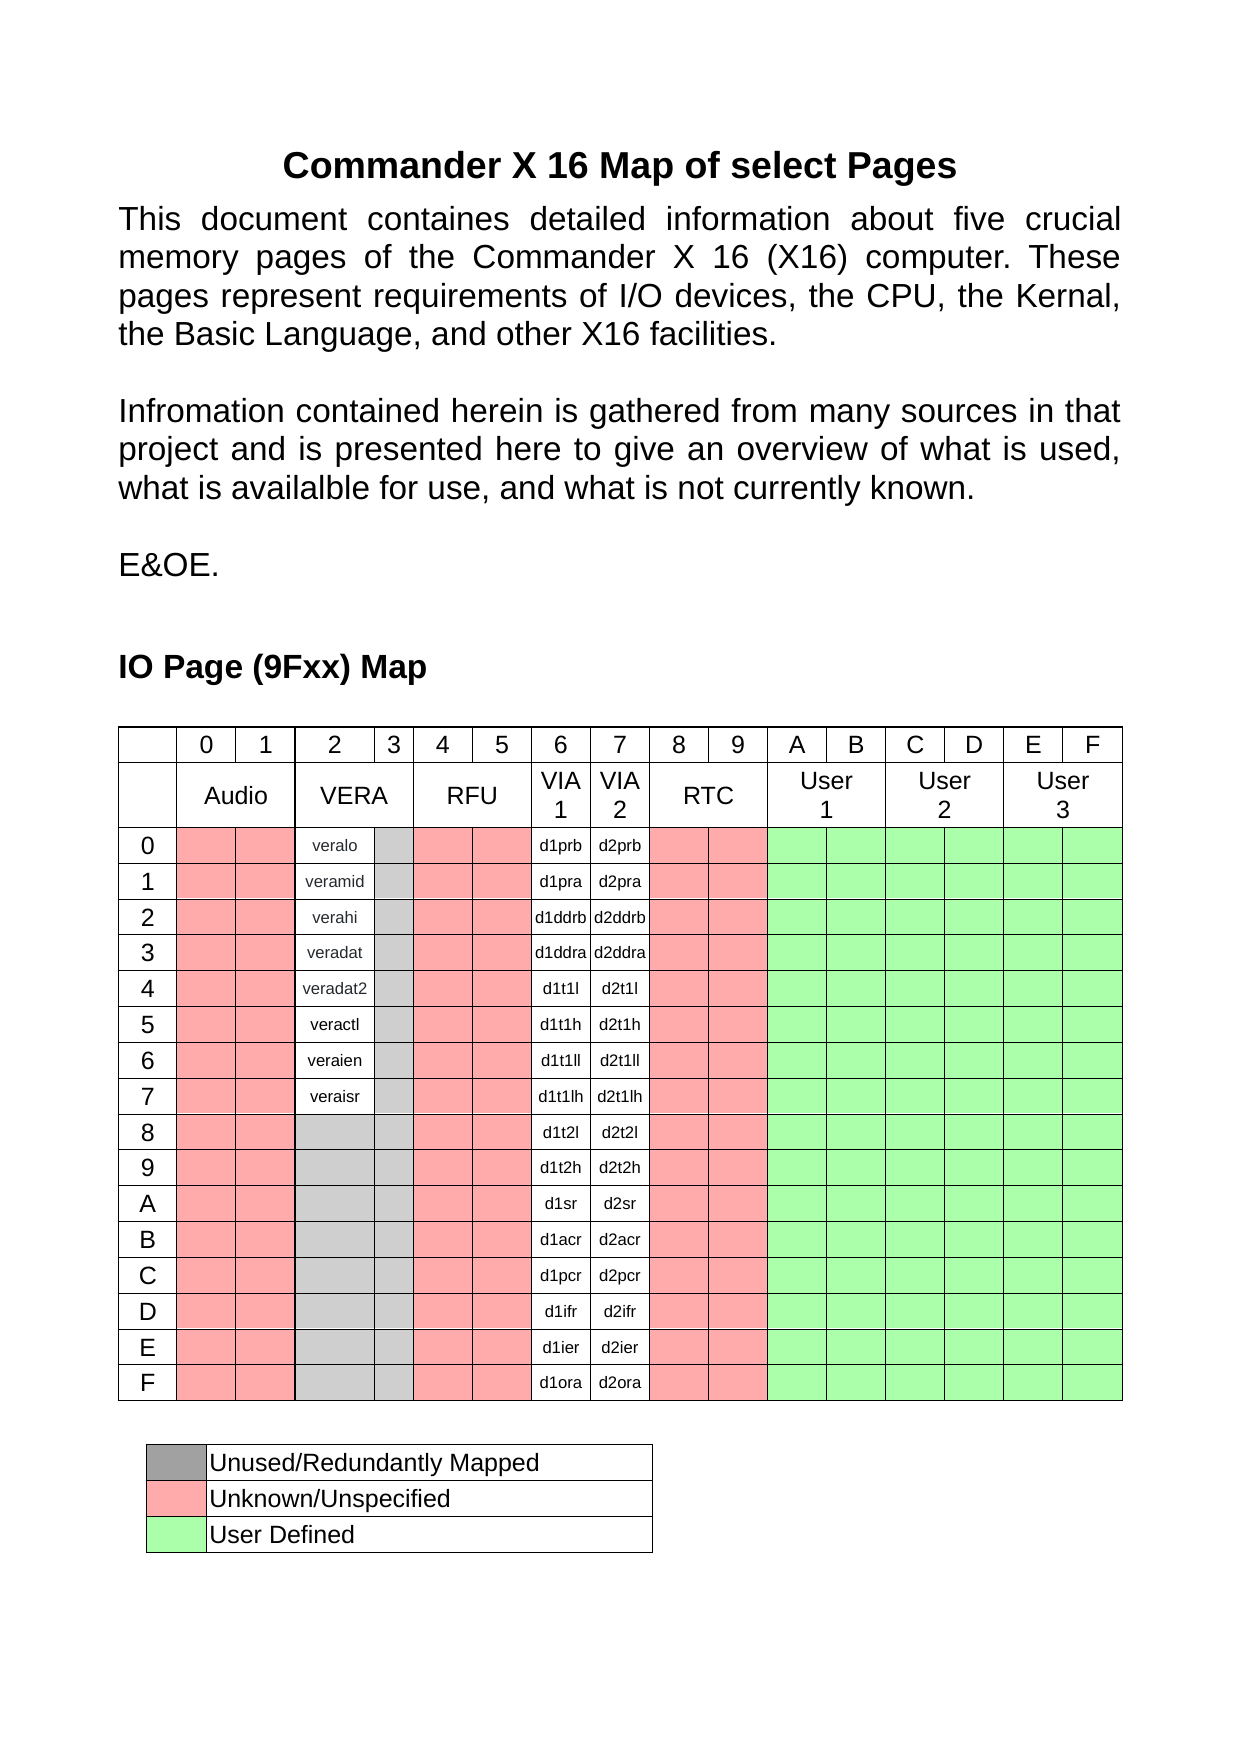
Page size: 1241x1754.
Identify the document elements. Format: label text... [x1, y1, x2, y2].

table_cell [945, 1365, 1003, 1400]
table_cell [473, 1007, 531, 1042]
table_cell [236, 828, 294, 863]
table_cell [177, 1330, 235, 1364]
table_cell d2t1lh [591, 1079, 649, 1113]
table_cell [650, 935, 708, 970]
table_cell [177, 1150, 235, 1185]
table_cell [473, 828, 531, 863]
table_cell veradat [296, 935, 374, 970]
table_cell [709, 1222, 767, 1257]
table_cell [768, 1294, 826, 1328]
table_cell [177, 828, 235, 863]
table_cell [709, 935, 767, 970]
table_cell [414, 1330, 472, 1364]
table_cell [236, 1007, 294, 1042]
table_header C [886, 728, 944, 762]
table_cell [1004, 1330, 1062, 1364]
table_cell User 3 [1004, 763, 1122, 827]
table_cell [177, 971, 235, 1006]
table_cell VERA [296, 763, 413, 827]
table_cell [375, 900, 413, 934]
table_cell [177, 1115, 235, 1149]
table_cell d2acr [591, 1222, 649, 1257]
table_cell [177, 1258, 235, 1293]
table_cell [709, 1365, 767, 1400]
table_cell d1t1h [532, 1007, 590, 1042]
table_cell d1t2h [532, 1150, 590, 1185]
table_cell VIA2 [591, 763, 649, 827]
table_cell d1pcr [532, 1258, 590, 1293]
table_cell [945, 935, 1003, 970]
table_cell [650, 1258, 708, 1293]
table_cell d1ifr [532, 1294, 590, 1328]
table_cell [473, 864, 531, 898]
table_cell [827, 1294, 885, 1328]
table_cell B [119, 1222, 176, 1257]
table_cell C [119, 1258, 176, 1293]
table_cell d1t1lh [532, 1079, 590, 1113]
table_cell [177, 1222, 235, 1257]
table_cell [945, 828, 1003, 863]
table_cell [1063, 1007, 1122, 1042]
table_cell [375, 1258, 413, 1293]
table_cell [296, 1330, 374, 1364]
table_header D [945, 728, 1003, 762]
table_header Unused/Redundantly Mapped [207, 1445, 652, 1480]
table_cell [296, 1115, 374, 1149]
table_cell 4 [119, 971, 176, 1006]
table_cell [886, 1115, 944, 1149]
table_cell [1004, 1222, 1062, 1257]
table_cell [414, 1043, 472, 1078]
table_header 6 [532, 728, 590, 762]
table_cell [650, 1365, 708, 1400]
table_cell RFU [414, 763, 531, 827]
table_cell d1ora [532, 1365, 590, 1400]
table_cell [945, 1330, 1003, 1364]
table_cell [375, 864, 413, 898]
table_cell [768, 1186, 826, 1221]
table_cell [886, 1330, 944, 1364]
table_cell [473, 1258, 531, 1293]
table_header [119, 728, 176, 762]
table_cell d1t2l [532, 1115, 590, 1149]
table_cell [414, 1007, 472, 1042]
table_cell [473, 1222, 531, 1257]
table_cell [709, 1007, 767, 1042]
table_cell d1pra [532, 864, 590, 898]
table_cell 3 [119, 935, 176, 970]
table_cell [414, 1365, 472, 1400]
table_header A [768, 728, 826, 762]
table_cell [1004, 1150, 1062, 1185]
table_cell [650, 1222, 708, 1257]
table_cell veraien [296, 1043, 374, 1078]
table_cell [827, 1079, 885, 1113]
table_cell [1004, 935, 1062, 970]
table_cell [1063, 935, 1122, 970]
table_cell [945, 1115, 1003, 1149]
table_cell 7 [119, 1079, 176, 1113]
table_cell [473, 1186, 531, 1221]
table_cell [827, 864, 885, 898]
table_cell E [119, 1330, 176, 1364]
table_header 7 [591, 728, 649, 762]
table_cell [1063, 828, 1122, 863]
table_cell [827, 1043, 885, 1078]
table_cell [177, 1007, 235, 1042]
table_cell veralo [296, 828, 374, 863]
table_cell [236, 1079, 294, 1113]
table_cell d1t1ll [532, 1043, 590, 1078]
table_cell User 2 [886, 763, 1003, 827]
table_cell [827, 1330, 885, 1364]
table_cell [473, 1330, 531, 1364]
table_cell [768, 935, 826, 970]
table_cell [768, 1222, 826, 1257]
table_header 3 [375, 728, 413, 762]
table_cell [414, 971, 472, 1006]
subtitle IO Page (9Fxx) Map [118, 647, 1122, 685]
table_cell [1063, 1258, 1122, 1293]
table_cell [177, 900, 235, 934]
table_cell [296, 1365, 374, 1400]
table_cell [375, 828, 413, 863]
table_cell [886, 1150, 944, 1185]
table_cell [886, 828, 944, 863]
table_cell [886, 935, 944, 970]
table_cell [473, 935, 531, 970]
table_cell [236, 1258, 294, 1293]
table_cell [1004, 1294, 1062, 1328]
table_cell [945, 1294, 1003, 1328]
table_cell [296, 1186, 374, 1221]
table_cell d2t1ll [591, 1043, 649, 1078]
table_cell [473, 1150, 531, 1185]
table_cell [1004, 828, 1062, 863]
table_cell [414, 864, 472, 898]
table_cell [945, 1079, 1003, 1113]
table_cell [827, 1150, 885, 1185]
table_cell [886, 1186, 944, 1221]
table_cell [119, 763, 176, 827]
table_cell [650, 1079, 708, 1113]
table_cell [1063, 1186, 1122, 1221]
table_cell [650, 1330, 708, 1364]
table_cell d1acr [532, 1222, 590, 1257]
table_cell [827, 828, 885, 863]
table_cell [709, 1043, 767, 1078]
table_cell [709, 900, 767, 934]
table_cell [473, 1079, 531, 1113]
table_cell [768, 1365, 826, 1400]
table_cell [945, 1222, 1003, 1257]
table_cell d2t1h [591, 1007, 649, 1042]
table_cell [1063, 1115, 1122, 1149]
table_cell d2ddra [591, 935, 649, 970]
table_cell [827, 1222, 885, 1257]
table_cell [473, 1043, 531, 1078]
table_cell [296, 1150, 374, 1185]
table_cell [768, 828, 826, 863]
table_cell verahi [296, 900, 374, 934]
table_cell [768, 1330, 826, 1364]
table_cell [1063, 1330, 1122, 1364]
table_cell [414, 1294, 472, 1328]
table_cell [650, 864, 708, 898]
table_cell [650, 1186, 708, 1221]
table_cell [886, 900, 944, 934]
text E&OE. [118, 545, 1122, 583]
table_cell [1063, 864, 1122, 898]
table_cell d1prb [532, 828, 590, 863]
title Commander X 16 Map of select Pages [118, 143, 1122, 186]
table_cell [414, 1258, 472, 1293]
table_cell d2ifr [591, 1294, 649, 1328]
table_cell [147, 1517, 206, 1552]
table_cell [827, 900, 885, 934]
table_cell [236, 864, 294, 898]
table_cell d2t1l [591, 971, 649, 1006]
table_header 4 [414, 728, 472, 762]
table_cell [473, 900, 531, 934]
table_cell [886, 1222, 944, 1257]
table_cell [768, 1258, 826, 1293]
table_header 1 [236, 728, 294, 762]
table_cell [650, 1043, 708, 1078]
table_cell [414, 828, 472, 863]
table_cell [236, 971, 294, 1006]
table_cell [414, 935, 472, 970]
table_header 8 [650, 728, 708, 762]
table_cell [375, 1186, 413, 1221]
table_cell [945, 1258, 1003, 1293]
table_cell RTC [650, 763, 767, 827]
table_cell [375, 1294, 413, 1328]
table_cell 1 [119, 864, 176, 898]
table_cell [886, 1007, 944, 1042]
table_cell [1063, 1294, 1122, 1328]
table_cell veradat2 [296, 971, 374, 1006]
table_cell [827, 935, 885, 970]
table_cell [945, 1150, 1003, 1185]
table_cell d2ddrb [591, 900, 649, 934]
table_cell [1063, 1043, 1122, 1078]
table_cell [414, 1115, 472, 1149]
table_cell [709, 1186, 767, 1221]
table_cell [709, 1330, 767, 1364]
table_cell d2prb [591, 828, 649, 863]
text This document containes detailed information about five crucial memory pages of the Commander X 16 (X16) computer. These pages represent requirements of I/O devices, the CPU, the Kernal, the Basic Language, and other X16 facilities. [118, 199, 1122, 352]
table_cell [1004, 900, 1062, 934]
table_cell [236, 1150, 294, 1185]
table_cell [709, 864, 767, 898]
table_cell [236, 1294, 294, 1328]
table_cell d1t1l [532, 971, 590, 1006]
table_cell [1004, 1115, 1062, 1149]
table_cell [709, 1079, 767, 1113]
table_cell [1063, 900, 1122, 934]
table_cell [296, 1258, 374, 1293]
table_cell [827, 1365, 885, 1400]
table_cell User Defined [207, 1517, 652, 1552]
table_cell [1063, 1222, 1122, 1257]
table_cell [768, 1043, 826, 1078]
table_cell [375, 1079, 413, 1113]
table_cell D [119, 1294, 176, 1328]
table_cell [414, 1079, 472, 1113]
table_header 0 [177, 728, 235, 762]
table_cell d1ddra [532, 935, 590, 970]
table_cell [1004, 1007, 1062, 1042]
table_cell [296, 1294, 374, 1328]
table_cell [177, 1079, 235, 1113]
table_cell [1004, 1079, 1062, 1113]
table_cell A [119, 1186, 176, 1221]
table_cell [886, 1294, 944, 1328]
table_cell [650, 971, 708, 1006]
table_cell [650, 1115, 708, 1149]
table_cell [709, 828, 767, 863]
table_cell [650, 900, 708, 934]
table_cell d2t2l [591, 1115, 649, 1149]
table_cell [236, 900, 294, 934]
table_cell [414, 900, 472, 934]
table_cell 0 [119, 828, 176, 863]
table_cell [827, 1007, 885, 1042]
table_cell [827, 1186, 885, 1221]
table_cell [768, 864, 826, 898]
table_cell [709, 1294, 767, 1328]
table_cell d1ier [532, 1330, 590, 1364]
table_cell [375, 1365, 413, 1400]
table_cell [177, 1043, 235, 1078]
table_header 9 [709, 728, 767, 762]
table_cell [1063, 1365, 1122, 1400]
table_cell [236, 1043, 294, 1078]
table_cell [414, 1186, 472, 1221]
table_cell [1004, 1043, 1062, 1078]
table_cell d2pra [591, 864, 649, 898]
table_cell d2ier [591, 1330, 649, 1364]
table_cell [473, 971, 531, 1006]
table_header [147, 1445, 206, 1480]
table_cell veractl [296, 1007, 374, 1042]
table_cell [945, 864, 1003, 898]
table_cell [236, 1186, 294, 1221]
table_header 2 [296, 728, 374, 762]
table_cell [945, 1186, 1003, 1221]
table_cell [886, 1365, 944, 1400]
table_cell [768, 1150, 826, 1185]
table_cell d2t2h [591, 1150, 649, 1185]
table_cell 2 [119, 900, 176, 934]
table_cell [375, 971, 413, 1006]
text Infromation contained herein is gathered from many sources in that project and is presented here to give an overview of what is used, what is availalble for use, and what is not currently known. [118, 391, 1122, 506]
table_cell [375, 1150, 413, 1185]
table_cell 6 [119, 1043, 176, 1078]
table_cell [177, 1294, 235, 1328]
table_cell [177, 1365, 235, 1400]
table_cell [768, 900, 826, 934]
table_cell [709, 1150, 767, 1185]
table_cell [768, 971, 826, 1006]
table_cell [375, 1115, 413, 1149]
table_cell [177, 1186, 235, 1221]
table_cell [236, 1222, 294, 1257]
table_cell [1063, 1150, 1122, 1185]
table_cell d2pcr [591, 1258, 649, 1293]
table_cell [1004, 971, 1062, 1006]
table_cell [1004, 864, 1062, 898]
table_cell [827, 1115, 885, 1149]
table_cell [236, 1365, 294, 1400]
table_cell [1063, 971, 1122, 1006]
table_cell [768, 1007, 826, 1042]
table_cell [375, 1043, 413, 1078]
table_cell 5 [119, 1007, 176, 1042]
table_cell [650, 1007, 708, 1042]
table_cell F [119, 1365, 176, 1400]
table_cell [236, 1115, 294, 1149]
table_cell [709, 1115, 767, 1149]
table_cell [886, 1258, 944, 1293]
table_cell [945, 1043, 1003, 1078]
table_cell [650, 1150, 708, 1185]
table_cell [945, 900, 1003, 934]
table_header F [1063, 728, 1122, 762]
table_header 5 [473, 728, 531, 762]
table_cell veramid [296, 864, 374, 898]
table_cell d2sr [591, 1186, 649, 1221]
table_cell [827, 971, 885, 1006]
table_cell [650, 1294, 708, 1328]
table_cell Unknown/Unspecified [207, 1481, 652, 1516]
table_header E [1004, 728, 1062, 762]
table_cell [473, 1115, 531, 1149]
table_cell [177, 935, 235, 970]
table_cell User 1 [768, 763, 885, 827]
table_cell Audio [177, 763, 294, 827]
table_cell [768, 1115, 826, 1149]
table_cell [945, 971, 1003, 1006]
table_cell [236, 935, 294, 970]
table_cell [147, 1481, 206, 1516]
table_cell [296, 1222, 374, 1257]
table_cell [827, 1258, 885, 1293]
table_cell [473, 1294, 531, 1328]
table_cell [375, 1007, 413, 1042]
table_cell 8 [119, 1115, 176, 1149]
table_cell d1ddrb [532, 900, 590, 934]
table_cell [886, 1043, 944, 1078]
table_cell VIA1 [532, 763, 590, 827]
table_cell [375, 935, 413, 970]
table_cell [1004, 1258, 1062, 1293]
table_cell [414, 1150, 472, 1185]
table_cell [375, 1330, 413, 1364]
table_cell d2ora [591, 1365, 649, 1400]
table_header B [827, 728, 885, 762]
table_cell [236, 1330, 294, 1364]
table_cell [886, 971, 944, 1006]
table_cell [768, 1079, 826, 1113]
table_cell [709, 971, 767, 1006]
table_cell d1sr [532, 1186, 590, 1221]
table_cell [1063, 1079, 1122, 1113]
table_cell [414, 1222, 472, 1257]
table_cell [177, 864, 235, 898]
table_cell 9 [119, 1150, 176, 1185]
table_cell [1004, 1186, 1062, 1221]
table_cell [886, 864, 944, 898]
table_cell [886, 1079, 944, 1113]
table_cell [473, 1365, 531, 1400]
table_cell [709, 1258, 767, 1293]
table_cell [945, 1007, 1003, 1042]
table_cell [1004, 1365, 1062, 1400]
table_cell [650, 828, 708, 863]
table_cell [375, 1222, 413, 1257]
table_cell veraisr [296, 1079, 374, 1113]
